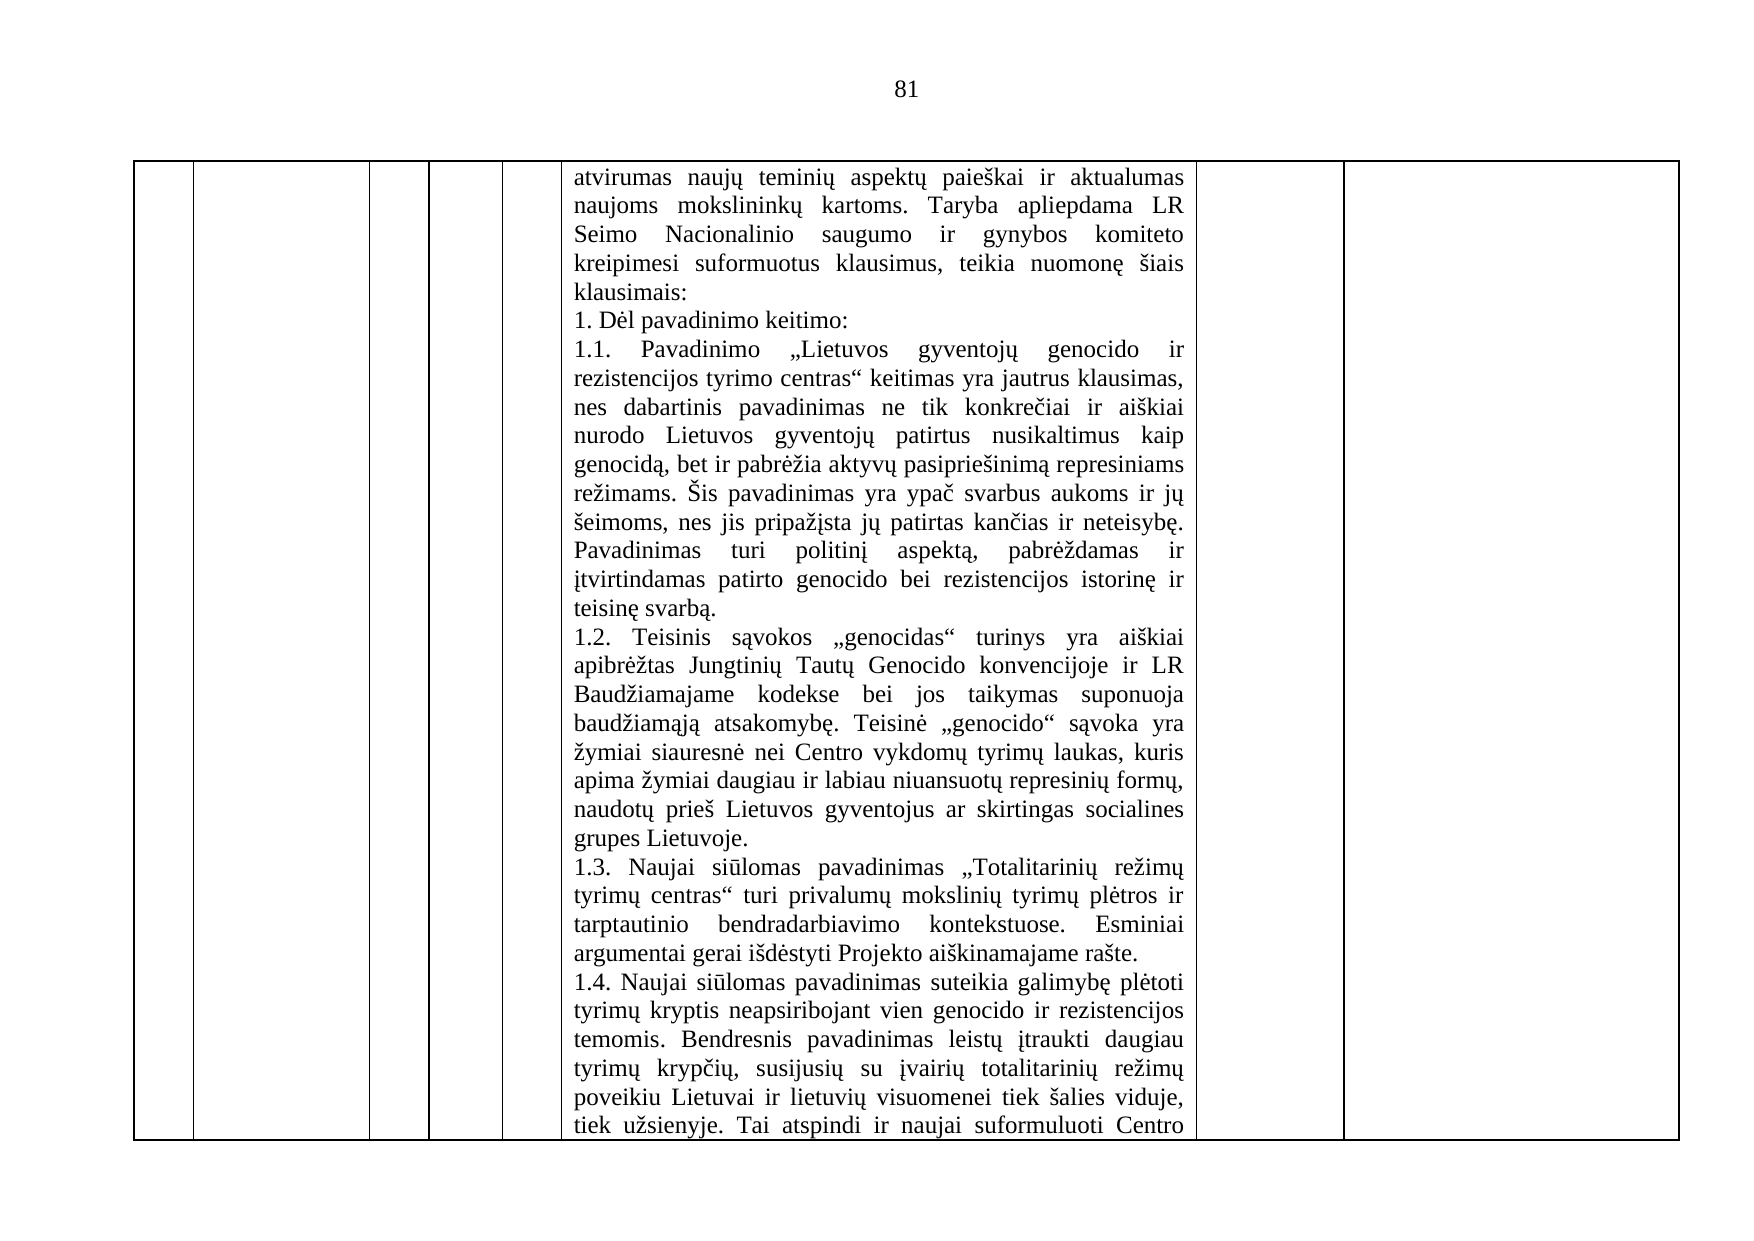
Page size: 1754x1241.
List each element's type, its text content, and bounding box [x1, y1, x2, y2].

table_cell atvirumas naujų teminių aspektų paieškai ir aktualumas naujoms mokslininkų kartoms. Taryba apliepdama LR Seimo Nacionalinio saugumo ir gynybos komiteto kreipimesi suformuotus klausimus, teikia nuomonę šiais klausimais: 1. Dėl pavadinimo keitimo: 1.1. Pavadinimo „Lietuvos gyventojų genocido ir rezistencijos tyrimo centras“ keitimas yra jautrus klausimas, nes dabartinis pavadinimas ne tik konkrečiai ir aiškiai nurodo Lietuvos gyventojų patirtus nusikaltimus kaip genocidą, bet ir pabrėžia aktyvų pasipriešinimą represiniams režimams. Šis pavadinimas yra ypač svarbus aukoms ir jų šeimoms, nes jis pripažįsta jų patirtas kančias ir neteisybę. Pavadinimas turi politinį aspektą, pabrėždamas ir įtvirtindamas patirto genocido bei rezistencijos istorinę ir teisinę svarbą. 1.2. Teisinis sąvokos „genocidas“ turinys yra aiškiai apibrėžtas Jungtinių Tautų Genocido konvencijoje ir LR Baudžiamajame kodekse bei jos taikymas suponuoja baudžiamąją atsakomybę. Teisinė „genocido“ sąvoka yra žymiai siauresnė nei Centro vykdomų tyrimų laukas, kuris apima žymiai daugiau ir labiau niuansuotų represinių formų, naudotų prieš Lietuvos gyventojus ar skirtingas socialines grupes Lietuvoje. 1.3. Naujai siūlomas pavadinimas „Totalitarinių režimų tyrimų centras“ turi privalumų mokslinių tyrimų plėtros ir tarptautinio bendradarbiavimo kontekstuose. Esminiai argumentai gerai išdėstyti Projekto aiškinamajame rašte. 1.4. Naujai siūlomas pavadinimas suteikia galimybę plėtoti tyrimų kryptis neapsiribojant vien genocido ir rezistencijos temomis. Bendresnis pavadinimas leistų įtraukti daugiau tyrimų krypčių, susijusių su įvairių totalitarinių režimų poveikiu Lietuvai ir lietuvių visuomenei tiek šalies viduje, tiek užsienyje. Tai atspindi ir naujai suformuluoti Centro [562, 162, 1196, 1139]
table_cell [194, 162, 369, 1139]
table_cell [135, 162, 193, 1139]
table_cell [430, 162, 502, 1139]
table_cell [370, 162, 428, 1139]
table_cell [503, 162, 561, 1139]
table_cell [1197, 162, 1343, 1139]
table_cell [1345, 162, 1678, 1139]
